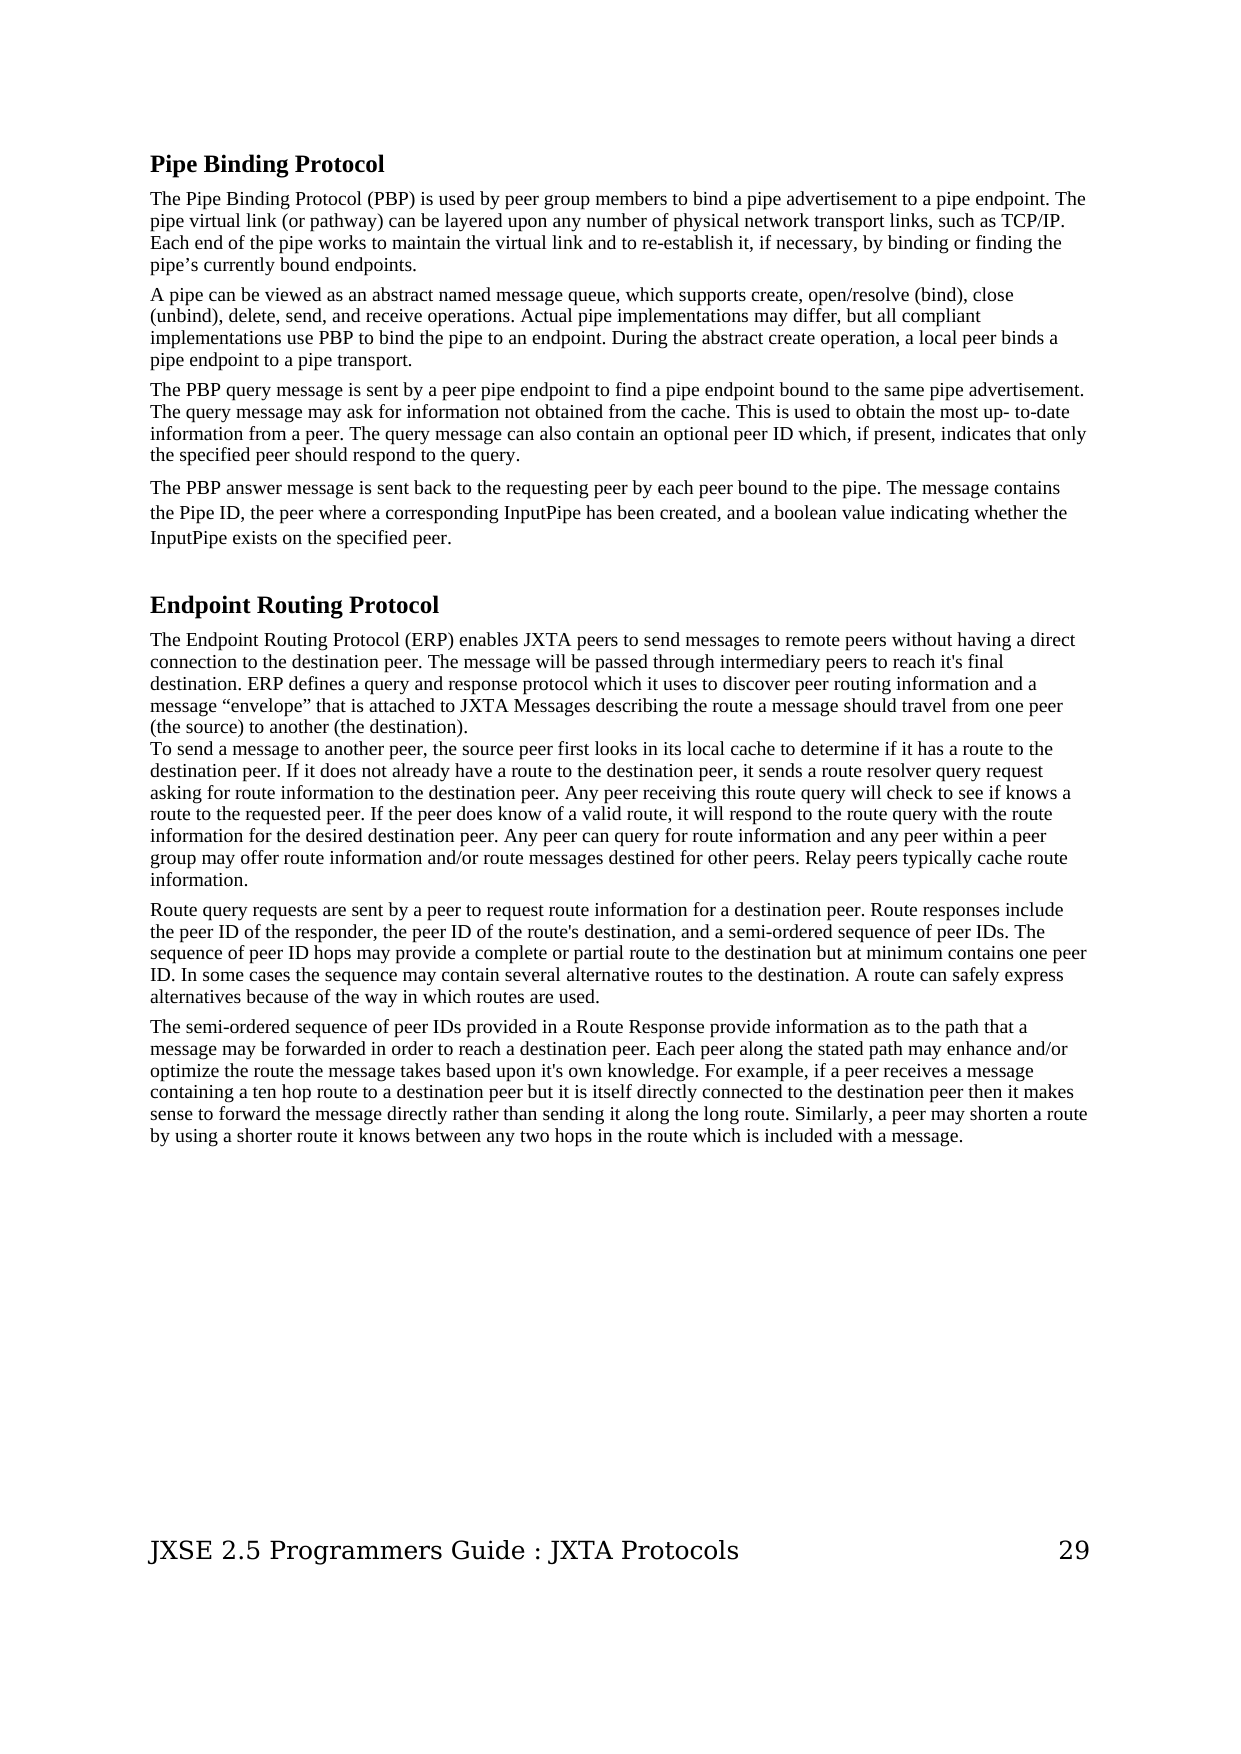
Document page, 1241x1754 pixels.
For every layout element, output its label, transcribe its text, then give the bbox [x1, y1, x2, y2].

text Pipe Binding Protocol [150, 150, 1090, 178]
text A pipe can be viewed as an abstract named message queue, which supports create, open/resolve (bind), close (unbind), delete, send, and receive operations. Actual pipe implementations may differ, but all compliant implementations use PBP to bind the pipe to an endpoint. During the abstract create operation, a local peer binds a pipe endpoint to a pipe transport. [150, 283, 1090, 371]
text The semi-ordered sequence of peer IDs provided in a Route Response provide information as to the path that a message may be forwarded in order to reach a destination peer. Each peer along the stated path may enhance and/or optimize the route the message takes based upon it's own knowledge. For example, if a peer receives a message containing a ten hop route to a destination peer but it is itself directly connected to the destination peer then it makes sense to forward the message directly rather than sending it along the long route. Similarly, a peer may shorten a route by using a shorter route it knows between any two hops in the route which is included with a message. [150, 1016, 1090, 1147]
text Route query requests are sent by a peer to request route information for a destination peer. Route responses include the peer ID of the responder, the peer ID of the route's destination, and a semi-ordered sequence of peer IDs. The sequence of peer ID hops may provide a complete or partial route to the destination but at minimum contains one peer ID. In some cases the sequence may contain several alternative routes to the destination. A route can safely express alternatives because of the way in which routes are used. [150, 899, 1090, 1008]
text The Pipe Binding Protocol (PBP) is used by peer group members to bind a pipe advertisement to a pipe endpoint. The pipe virtual link (or pathway) can be layered upon any number of physical network transport links, such as TCP/IP. Each end of the pipe works to maintain the virtual link and to re-establish it, if necessary, by binding or finding the pipe’s currently bound endpoints. [150, 188, 1090, 275]
text The Endpoint Routing Protocol (ERP) enables JXTA peers to send messages to remote peers without having a direct connection to the destination peer. The message will be passed through intermediary peers to reach it's final destination. ERP defines a query and response protocol which it uses to discover peer routing information and a message “envelope” that is attached to JXTA Messages describing the route a message should travel from one peer (the source) to another (the destination). [150, 629, 1090, 738]
text The PBP answer message is sent back to the requesting peer by each peer bound to the pipe. The message contains the Pipe ID, the peer where a corresponding InputPipe has been created, and a boolean value indicating whether the InputPipe exists on the specified peer. [150, 474, 1090, 549]
text To send a message to another peer, the source peer first looks in its local cache to determine if it has a route to the destination peer. If it does not already have a route to the destination peer, it sends a route resolver query request asking for route information to the destination peer. Any peer receiving this route query will check to see if knows a route to the requested peer. If the peer does know of a valid route, it will respond to the route query with the route information for the desired destination peer. Any peer can query for route information and any peer within a peer group may offer route information and/or route messages destined for other peers. Relay peers typically cache route information. [150, 738, 1090, 890]
text Endpoint Routing Protocol [150, 591, 1090, 619]
text The PBP query message is sent by a peer pipe endpoint to find a pipe endpoint bound to the same pipe advertisement. The query message may ask for information not obtained from the cache. This is used to obtain the most up- to-date information from a peer. The query message can also contain an optional peer ID which, if present, indicates that only the specified peer should respond to the query. [150, 379, 1090, 466]
